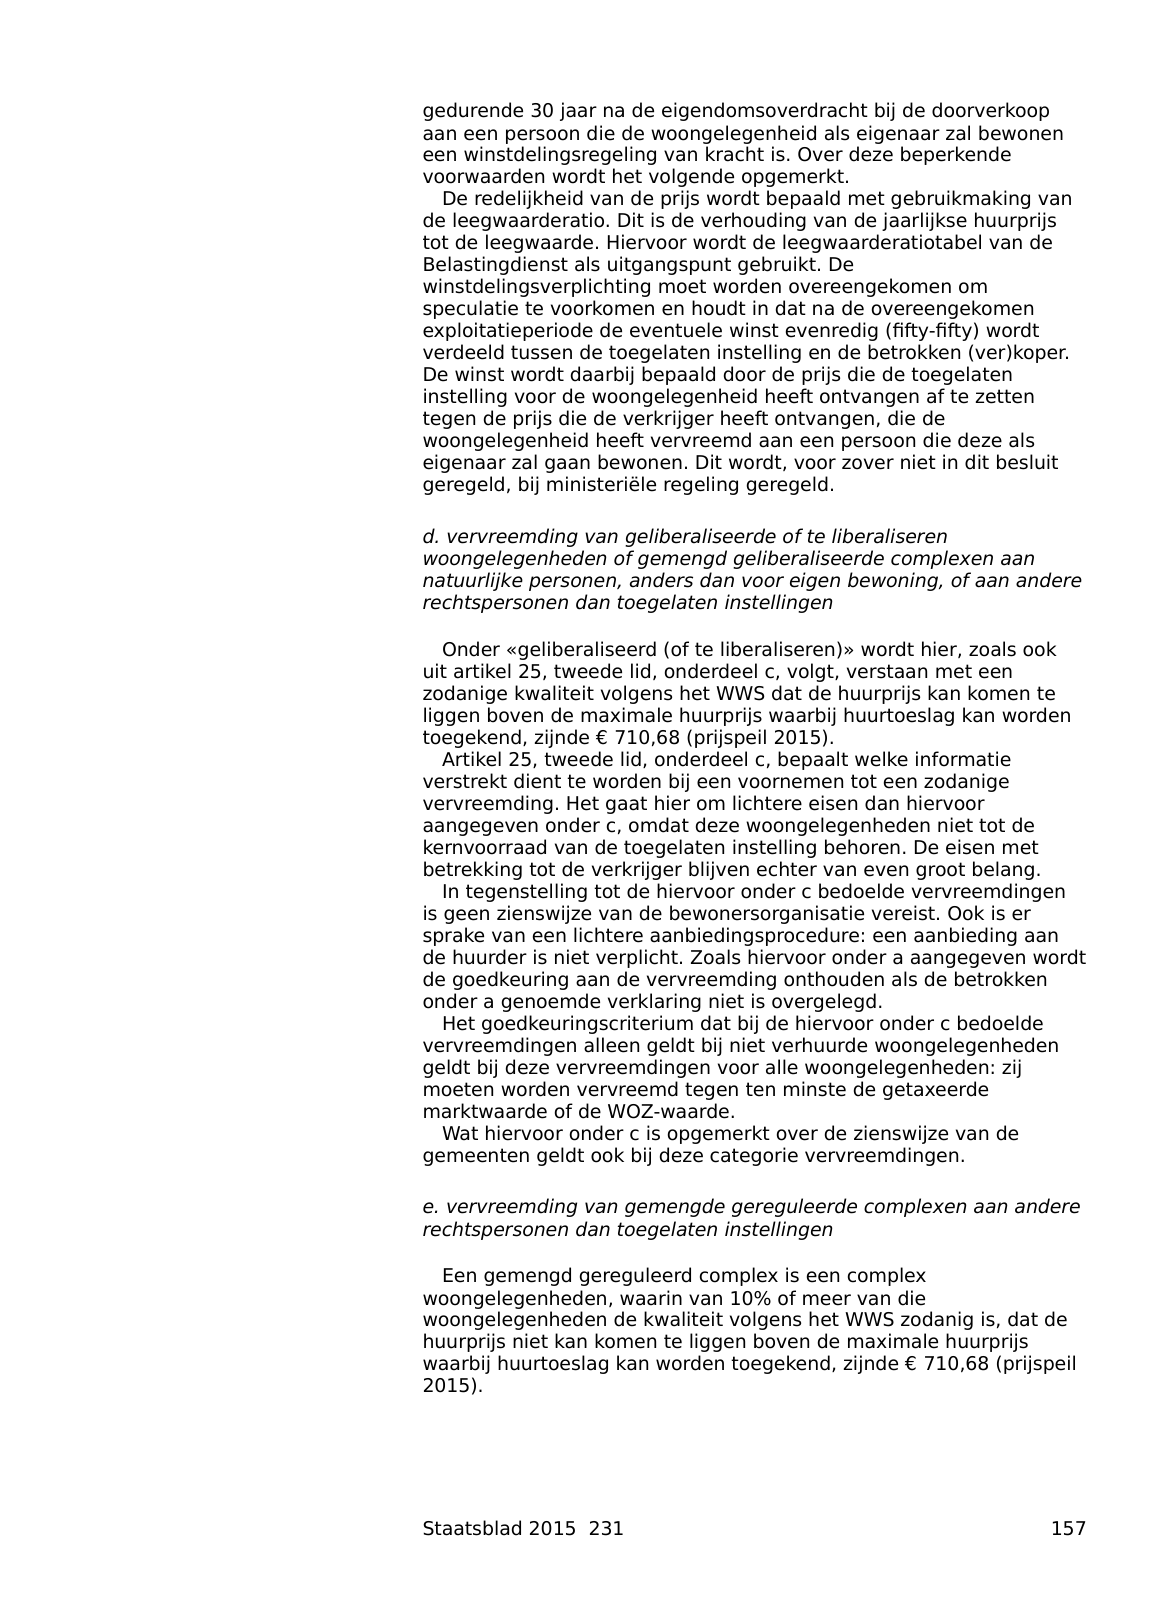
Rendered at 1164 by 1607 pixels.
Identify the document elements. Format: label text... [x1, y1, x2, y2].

text Onder «geliberaliseerd (of te liberaliseren)» wordt hier, zoals ook uit artikel 25, tweede lid, onderdeel c, volgt, verstaan met een zodanige kwaliteit volgens het WWS dat de huurprijs kan komen te liggen boven de maximale huurprijs waarbij huurtoeslag kan worden toegekend, zijnde € 710,68 (prijspeil 2015). [422, 639, 1087, 749]
subtitle d. vervreemding van geliberaliseerde of te liberaliseren woongelegenheden of gemengd geliberaliseerde complexen aan natuurlijke personen, anders dan voor eigen bewoning, of aan andere rechtspersonen dan toegelaten instellingen [422, 526, 1087, 614]
text Wat hiervoor onder c is opgemerkt over de zienswijze van de gemeenten geldt ook bij deze categorie vervreemdingen. [422, 1122, 1087, 1166]
text Een gemengd gereguleerd complex is een complex woongelegenheden, waarin van 10% of meer van die woongelegenheden de kwaliteit volgens het WWS zodanig is, dat de huurprijs niet kan komen te liggen boven de maximale huurprijs waarbij huurtoeslag kan worden toegekend, zijnde € 710,68 (prijspeil 2015). [422, 1265, 1087, 1397]
text De redelijkheid van de prijs wordt bepaald met gebruikmaking van de leegwaarderatio. Dit is de verhouding van de jaarlijkse huurprijs tot de leegwaarde. Hiervoor wordt de leegwaarderatiotabel van de Belastingdienst als uitgangspunt gebruikt. De winstdelingsverplichting moet worden overeengekomen om speculatie te voorkomen en houdt in dat na de overeengekomen exploitatieperiode de eventuele winst evenredig (fifty-fifty) wordt verdeeld tussen de toegelaten instelling en de betrokken (ver)koper. De winst wordt daarbij bepaald door de prijs die de toegelaten instelling voor de woongelegenheid heeft ontvangen af te zetten tegen de prijs die de verkrijger heeft ontvangen, die de woongelegenheid heeft vervreemd aan een persoon die deze als eigenaar zal gaan bewonen. Dit wordt, voor zover niet in dit besluit geregeld, bij ministeriële regeling geregeld. [422, 188, 1087, 496]
text In tegenstelling tot de hiervoor onder c bedoelde vervreemdingen is geen zienswijze van de bewonersorganisatie vereist. Ook is er sprake van een lichtere aanbiedingsprocedure: een aanbieding aan de huurder is niet verplicht. Zoals hiervoor onder a aangegeven wordt de goedkeuring aan de vervreemding onthouden als de betrokken onder a genoemde verklaring niet is overgelegd. [422, 881, 1087, 1013]
subtitle e. vervreemding van gemengde gereguleerde complexen aan andere rechtspersonen dan toegelaten instellingen [422, 1196, 1087, 1240]
text Artikel 25, tweede lid, onderdeel c, bepaalt welke informatie verstrekt dient te worden bij een voornemen tot een zodanige vervreemding. Het gaat hier om lichtere eisen dan hiervoor aangegeven onder c, omdat deze woongelegenheden niet tot de kernvoorraad van de toegelaten instelling behoren. De eisen met betrekking tot de verkrijger blijven echter van even groot belang. [422, 749, 1087, 881]
text Het goedkeuringscriterium dat bij de hiervoor onder c bedoelde vervreemdingen alleen geldt bij niet verhuurde woongelegenheden geldt bij deze vervreemdingen voor alle woongelegenheden: zij moeten worden vervreemd tegen ten minste de getaxeerde marktwaarde of de WOZ-waarde. [422, 1013, 1087, 1122]
text gedurende 30 jaar na de eigendomsoverdracht bij de doorverkoop aan een persoon die de woongelegenheid als eigenaar zal bewonen een winstdelingsregeling van kracht is. Over deze beperkende voorwaarden wordt het volgende opgemerkt. [422, 100, 1087, 188]
